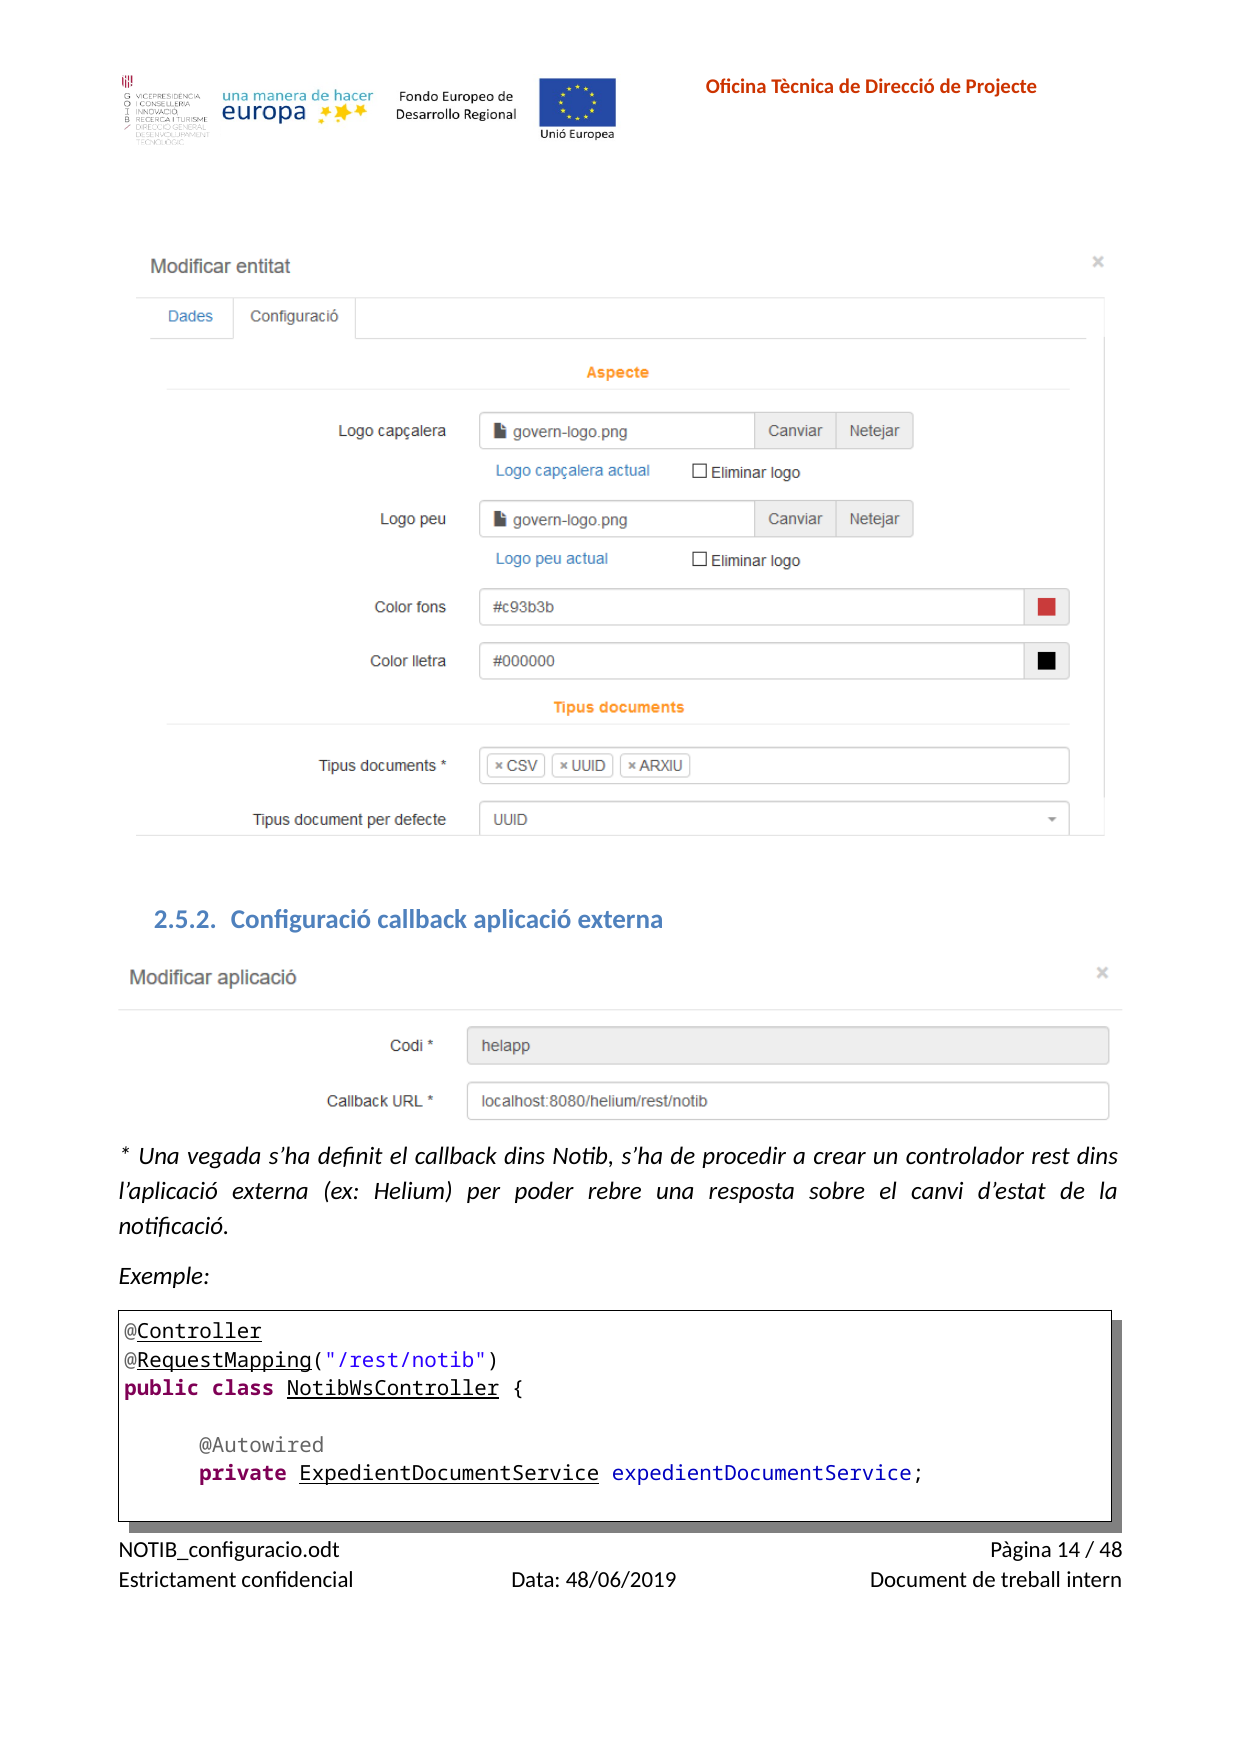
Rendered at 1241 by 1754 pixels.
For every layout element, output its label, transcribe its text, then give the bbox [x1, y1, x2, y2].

picture [136, 240, 1105, 836]
table_header @Controller @RequestMapping("/rest/notib") public class NotibWsController { @Autowired private ExpedientDocumentService expedientDocumentService; [119, 1311, 1111, 1521]
picture [118, 73, 213, 147]
text * Una vegada s’ha definit el callback dins Notib, s’ha de procedir a crear un controlador rest dins l’aplicació externa (ex: Helium) per poder rebre una resposta sobre el canvi d’estat de la notificació. [118, 1136, 1122, 1241]
picture [118, 947, 1123, 1136]
subtitle Configuració callback aplicació externa [154, 902, 1122, 935]
picture [219, 73, 621, 147]
text Exemple: [118, 1260, 1122, 1291]
